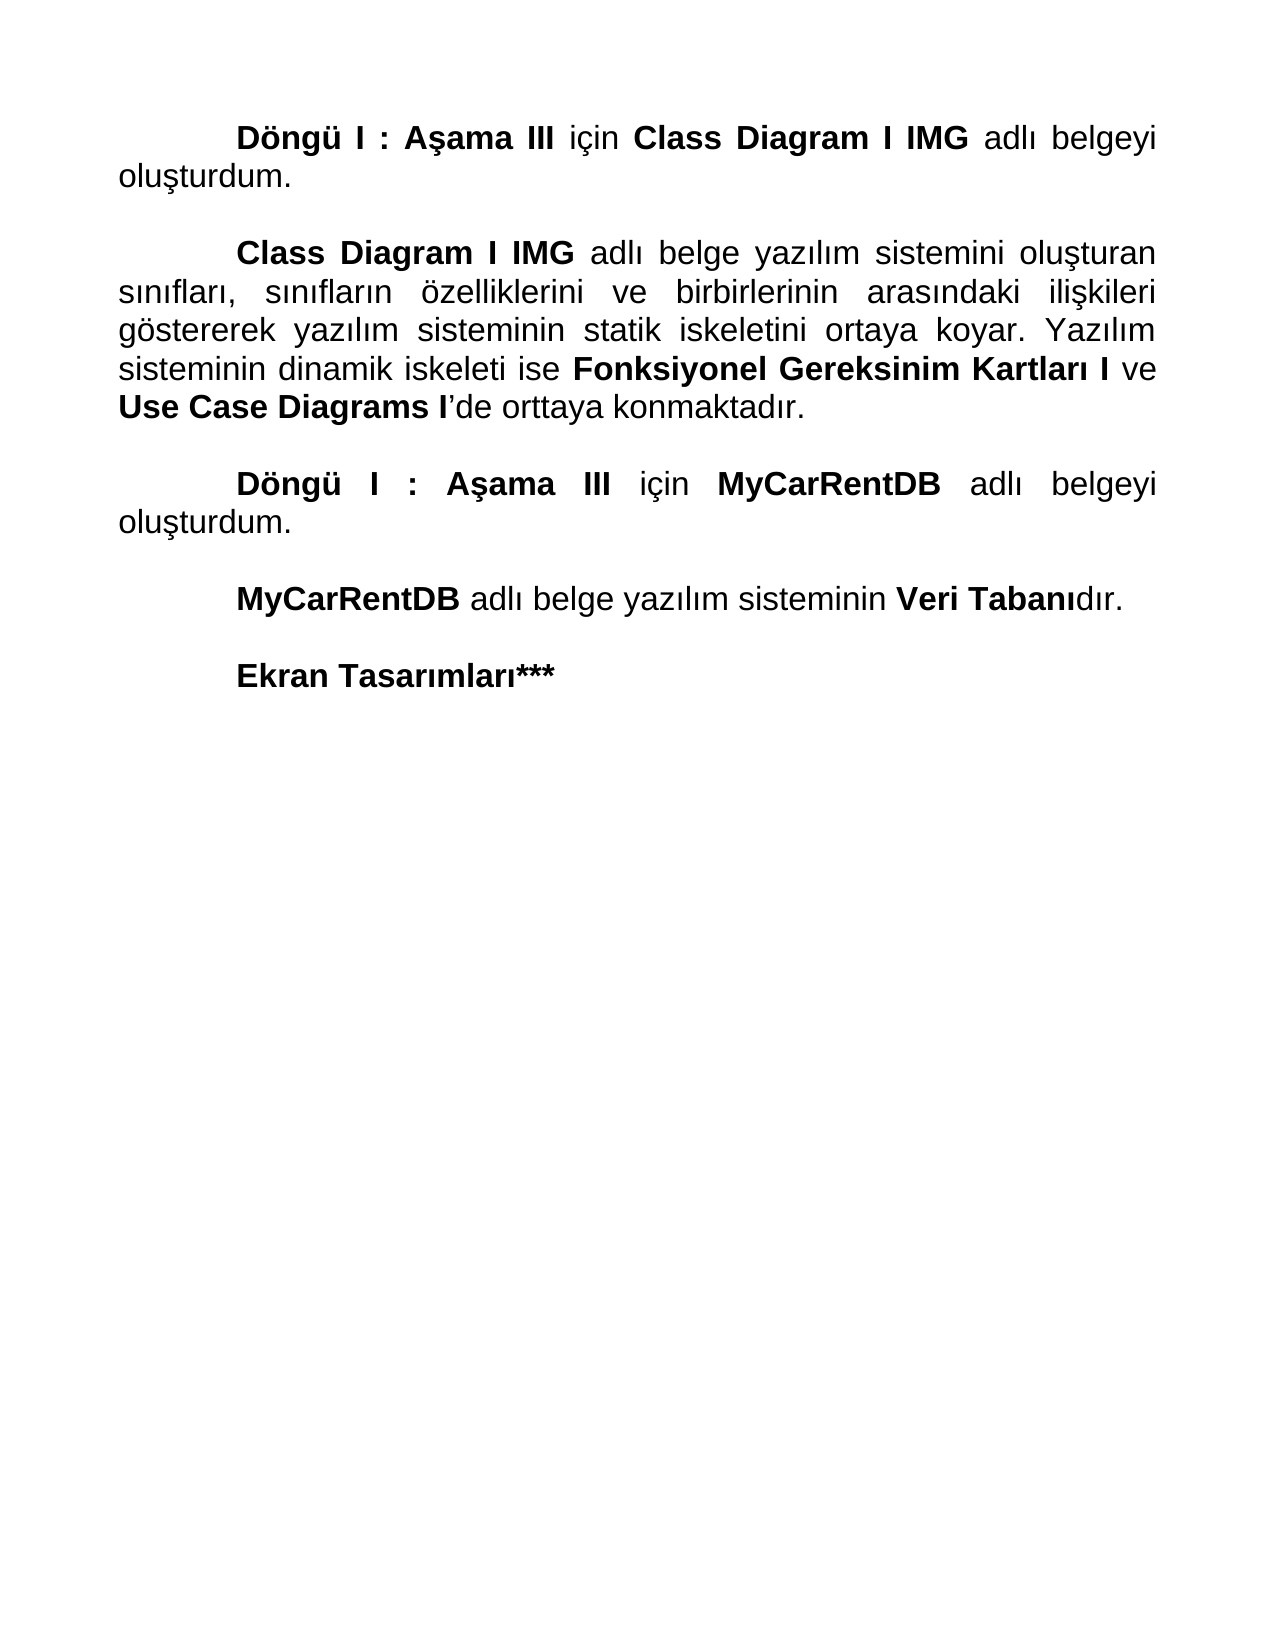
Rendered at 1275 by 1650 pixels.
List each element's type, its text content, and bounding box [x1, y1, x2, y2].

text Class Diagram I IMG adlı belge yazılım sistemini oluşturan sınıfları, sınıfların özelliklerini ve birbirlerinin arasındaki ilişkileri göstererek yazılım sisteminin statik iskeletini ortaya koyar. Yazılım sisteminin dinamik iskeleti ise Fonksiyonel Gereksinim Kartları I ve Use Case Diagrams I’de orttaya konmaktadır. [118, 233, 1157, 426]
text Döngü I : Aşama III için MyCarRentDB adlı belgeyi oluşturdum. [118, 464, 1157, 541]
text MyCarRentDB adlı belge yazılım sisteminin Veri Tabanıdır. [118, 579, 1157, 618]
text Döngü I : Aşama III için Class Diagram I IMG adlı belgeyi oluşturdum. [118, 118, 1157, 195]
text Ekran Tasarımları*** [118, 656, 1157, 695]
